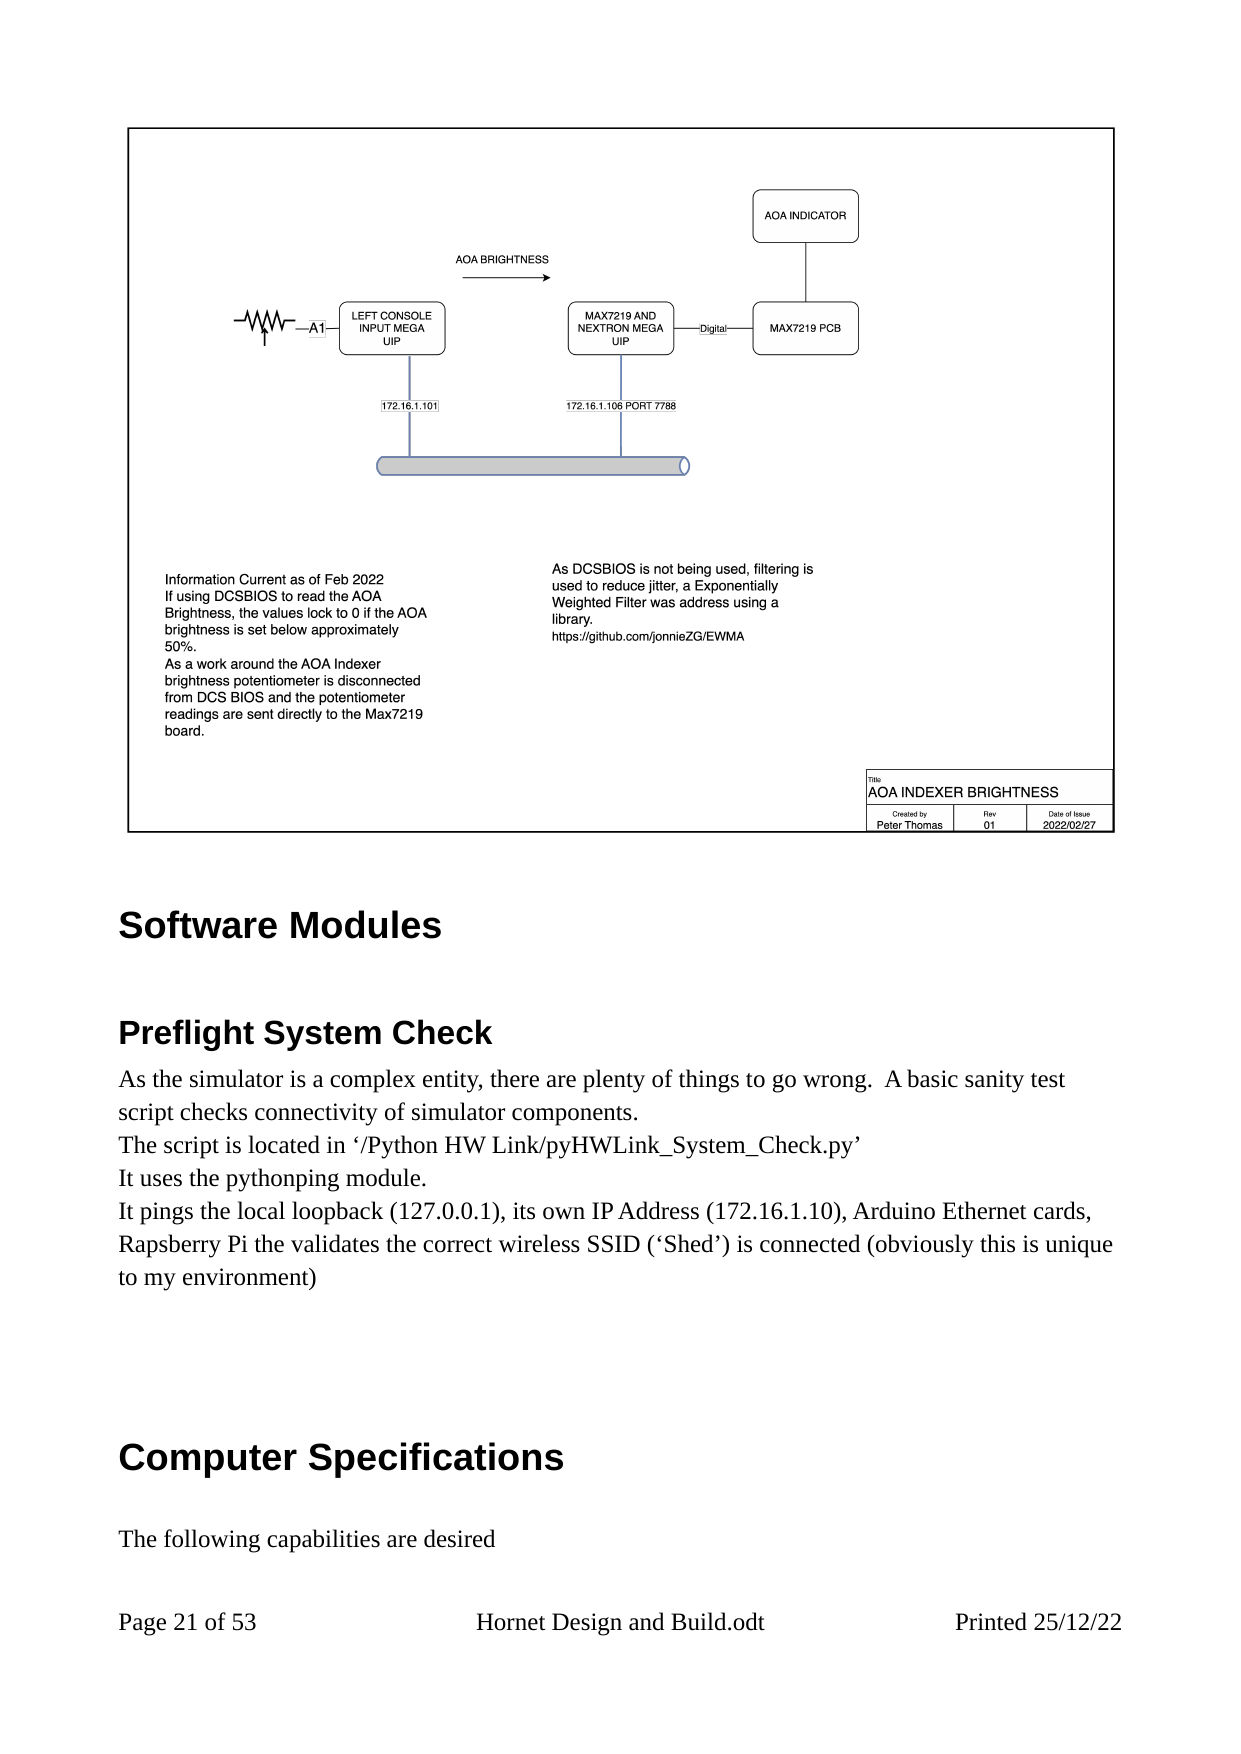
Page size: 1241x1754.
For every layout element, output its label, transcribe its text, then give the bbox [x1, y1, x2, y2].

text The following capabilities are desired [118, 1524, 1122, 1552]
text As the simulator is a complex entity, there are plenty of things to go wrong. A basic sanity test script checks connectivity of simulator components. [118, 1064, 1122, 1126]
text It uses the pythonping module. [118, 1163, 1122, 1192]
picture [118, 118, 1123, 841]
text It pings the local loopback (127.0.0.1), its own IP Address (172.16.1.10), Arduino Ethernet cards, Rapsberry Pi the validates the correct wireless SSID (‘Shed’) is connected (obviously this is unique to my environment) [118, 1196, 1122, 1291]
subtitle Computer Specifications [118, 1434, 1122, 1478]
subtitle Software Modules [118, 903, 1122, 947]
subtitle Preflight System Check [118, 1013, 1122, 1052]
text The script is located in ‘/Python HW Link/pyHWLink_System_Check.py’ [118, 1130, 1122, 1159]
